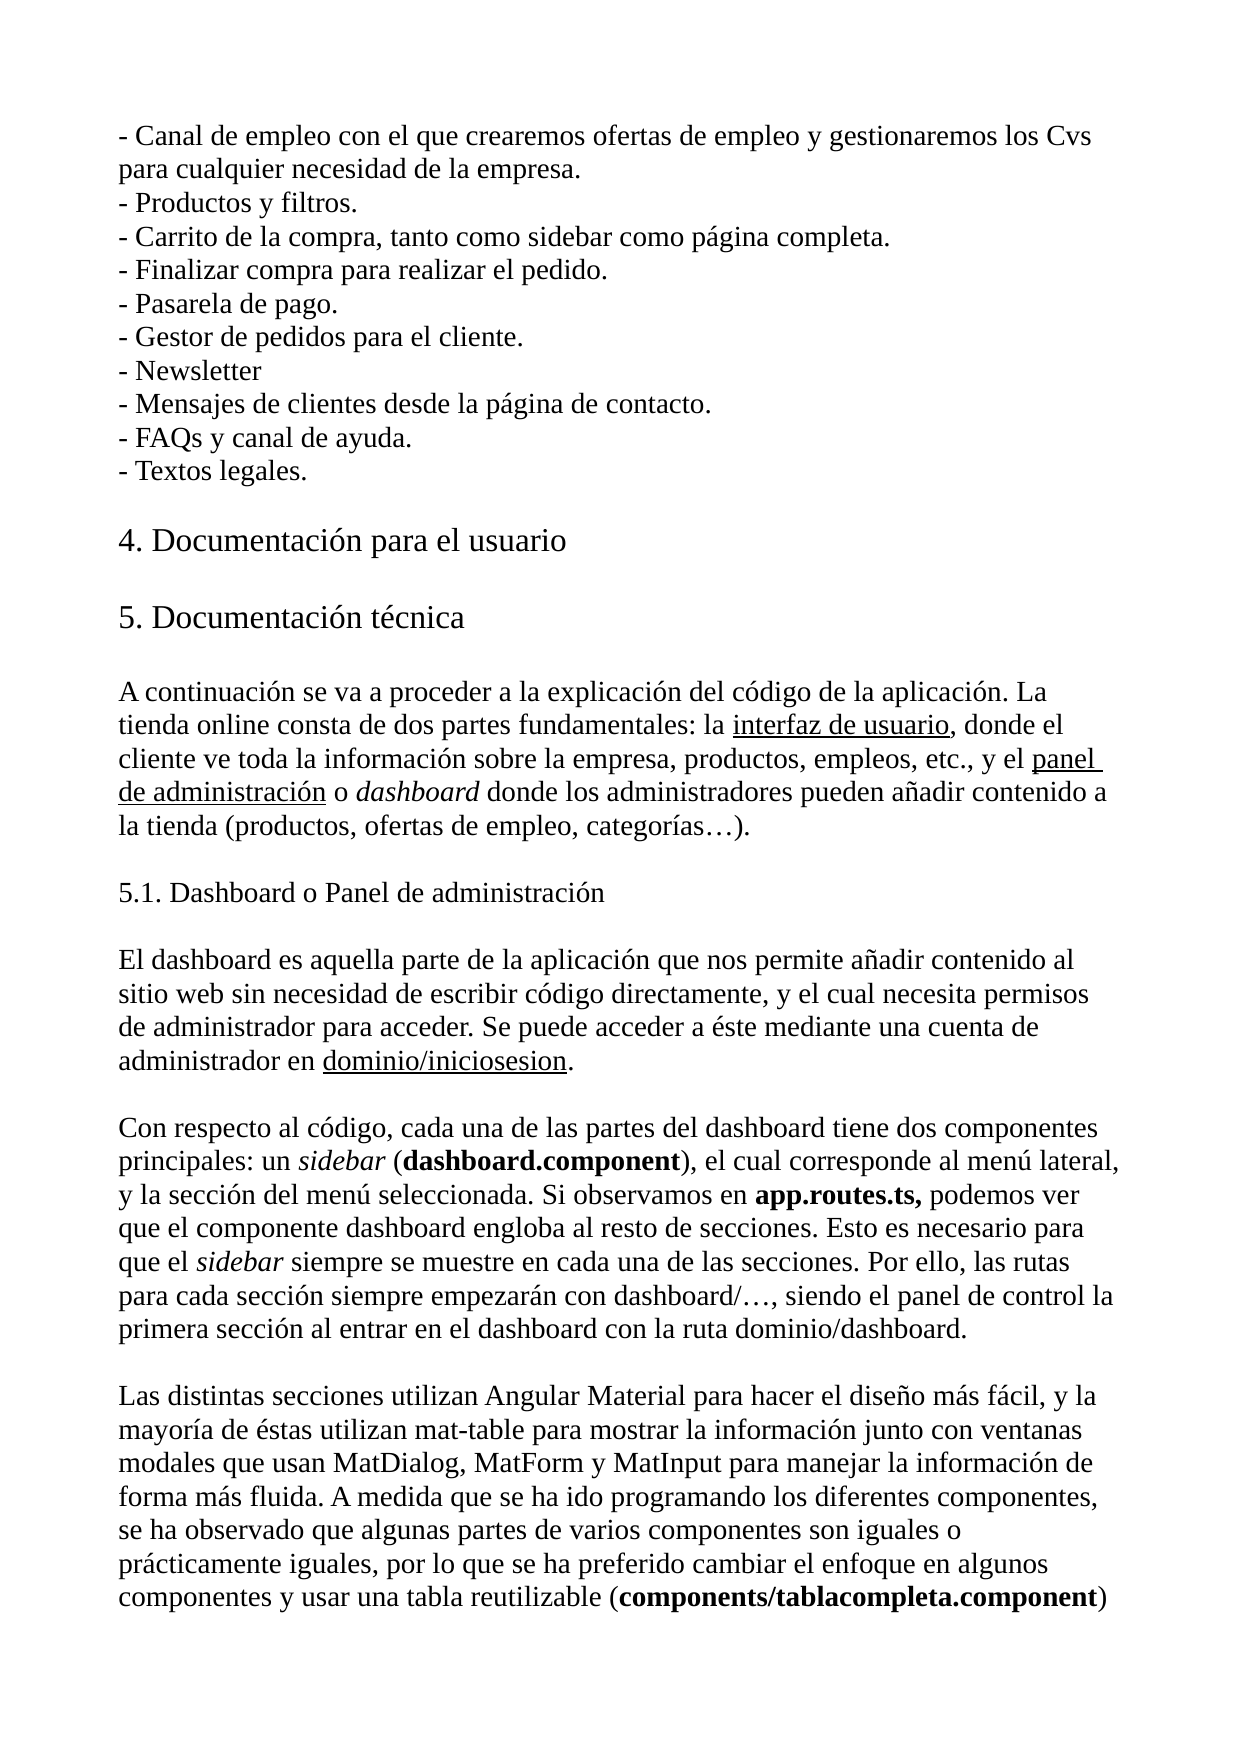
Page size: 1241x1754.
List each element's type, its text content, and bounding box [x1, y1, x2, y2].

text 5.1. Dashboard o Panel de administración [118, 875, 1122, 909]
text Con respecto al código, cada una de las partes del dashboard tiene dos componentes principales: un sidebar (dashboard.component), el cual corresponde al menú lateral, y la sección del menú seleccionada. Si observamos en app.routes.ts, podemos ver que el componente dashboard engloba al resto de secciones. Esto es necesario para que el sidebar siempre se muestre en cada una de las secciones. Por ello, las rutas para cada sección siempre empezarán con dashboard/…, siendo el panel de control la primera sección al entrar en el dashboard con la ruta dominio/dashboard. [118, 1110, 1122, 1345]
text - Canal de empleo con el que crearemos ofertas de empleo y gestionaremos los Cvs para cualquier necesidad de la empresa. [118, 118, 1122, 185]
text - Gestor de pedidos para el cliente. [118, 319, 1122, 353]
text - Mensajes de clientes desde la página de contacto. [118, 386, 1122, 420]
text A continuación se va a proceder a la explicación del código de la aplicación. La tienda online consta de dos partes fundamentales: la interfaz de usuario, donde el cliente ve toda la información sobre la empresa, productos, empleos, etc., y el panel de administración o dashboard donde los administradores pueden añadir contenido a la tienda (productos, ofertas de empleo, categorías…). [118, 674, 1122, 842]
text El dashboard es aquella parte de la aplicación que nos permite añadir contenido al sitio web sin necesidad de escribir código directamente, y el cual necesita permisos de administrador para acceder. Se puede acceder a éste mediante una cuenta de administrador en dominio/iniciosesion. [118, 942, 1122, 1076]
text - Pasarela de pago. [118, 286, 1122, 319]
text - Textos legales. [118, 453, 1122, 487]
text - FAQs y canal de ayuda. [118, 420, 1122, 453]
text - Carrito de la compra, tanto como sidebar como página completa. [118, 219, 1122, 252]
text 5. Documentación técnica [118, 597, 1122, 636]
text - Newsletter [118, 353, 1122, 386]
text - Finalizar compra para realizar el pedido. [118, 252, 1122, 286]
text 4. Documentación para el usuario [118, 521, 1122, 559]
text - Productos y filtros. [118, 185, 1122, 219]
text Las distintas secciones utilizan Angular Material para hacer el diseño más fácil, y la mayoría de éstas utilizan mat-table para mostrar la información junto con ventanas modales que usan MatDialog, MatForm y MatInput para manejar la información de forma más fluida. A medida que se ha ido programando los diferentes componentes, se ha observado que algunas partes de varios componentes son iguales o prácticamente iguales, por lo que se ha preferido cambiar el enfoque en algunos componentes y usar una tabla reutilizable (components/tablacompleta.component) [118, 1378, 1122, 1613]
